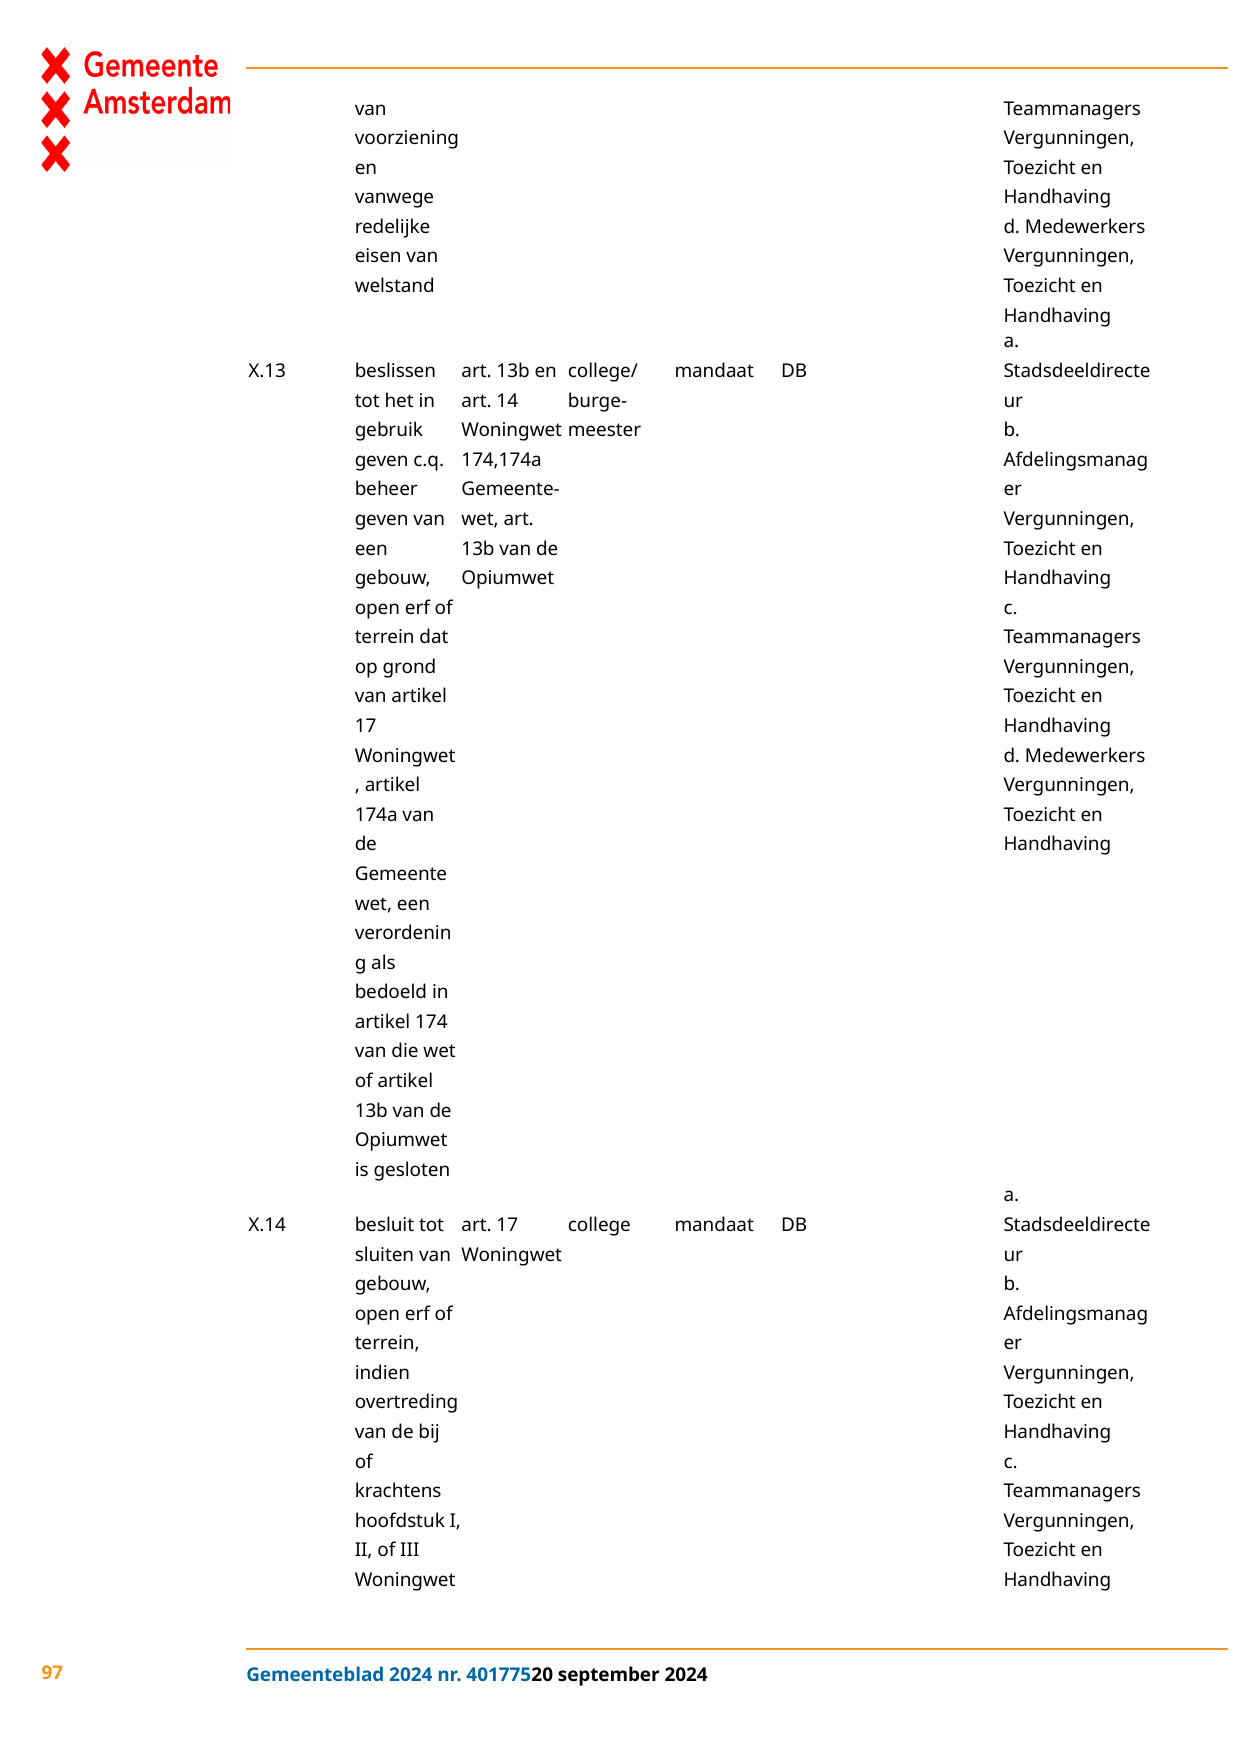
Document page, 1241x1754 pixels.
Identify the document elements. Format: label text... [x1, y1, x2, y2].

table_cell art. 13b en art. 14 Woningwet 174,174a Gemeente-wet, art. 13b van de Opiumwet [461, 328, 568, 1182]
table_cell college [568, 1182, 674, 1592]
table_cell besluit tot sluiten van gebouw, open erf of terrein, indien overtreding van de bij of krachtens hoofdstuk I, II, of III Woningwet [355, 1182, 461, 1592]
table_cell [461, 95, 568, 328]
table_cell [248, 95, 354, 328]
table_cell a. Stadsdeeldirecteur b. Afdelingsmanager Vergunningen, Toezicht en Handhaving c. Teammanagers Vergunningen, Toezicht en Handhaving [1003, 1182, 1152, 1592]
table_cell [674, 95, 781, 328]
table_cell van voorzieningen vanwege redelijke eisen van welstand [355, 95, 461, 328]
table_cell mandaat [674, 1182, 781, 1592]
table_cell [888, 1182, 1003, 1592]
table_cell [888, 95, 1003, 328]
table_cell [568, 95, 674, 328]
table_cell mandaat [674, 328, 781, 1182]
table_cell Teammanagers Vergunningen, Toezicht en Handhaving d. Medewerkers Vergunningen, Toezicht en Handhaving [1003, 95, 1152, 328]
table_cell X.13 [248, 328, 354, 1182]
table_cell DB [781, 328, 887, 1182]
table_cell a. Stadsdeeldirecteur b. Afdelingsmanager Vergunningen, Toezicht en Handhaving c. Teammanagers Vergunningen, Toezicht en Handhaving d. Medewerkers Vergunningen, Toezicht en Handhaving [1003, 328, 1152, 1182]
table_cell [888, 328, 1003, 1182]
table_cell [781, 95, 887, 328]
picture [41, 47, 231, 172]
table_cell college/ burge-meester [568, 328, 674, 1182]
table_cell beslissen tot het in gebruik geven c.q. beheer geven van een gebouw, open erf of terrein dat op grond van artikel 17 Woningwet , artikel 174a van de Gemeentewet, een verordening als bedoeld in artikel 174 van die wet of artikel 13b van de Opiumwet is gesloten [355, 328, 461, 1182]
table_cell X.14 [248, 1182, 354, 1592]
table_cell DB [781, 1182, 887, 1592]
table_cell art. 17 Woningwet [461, 1182, 568, 1592]
